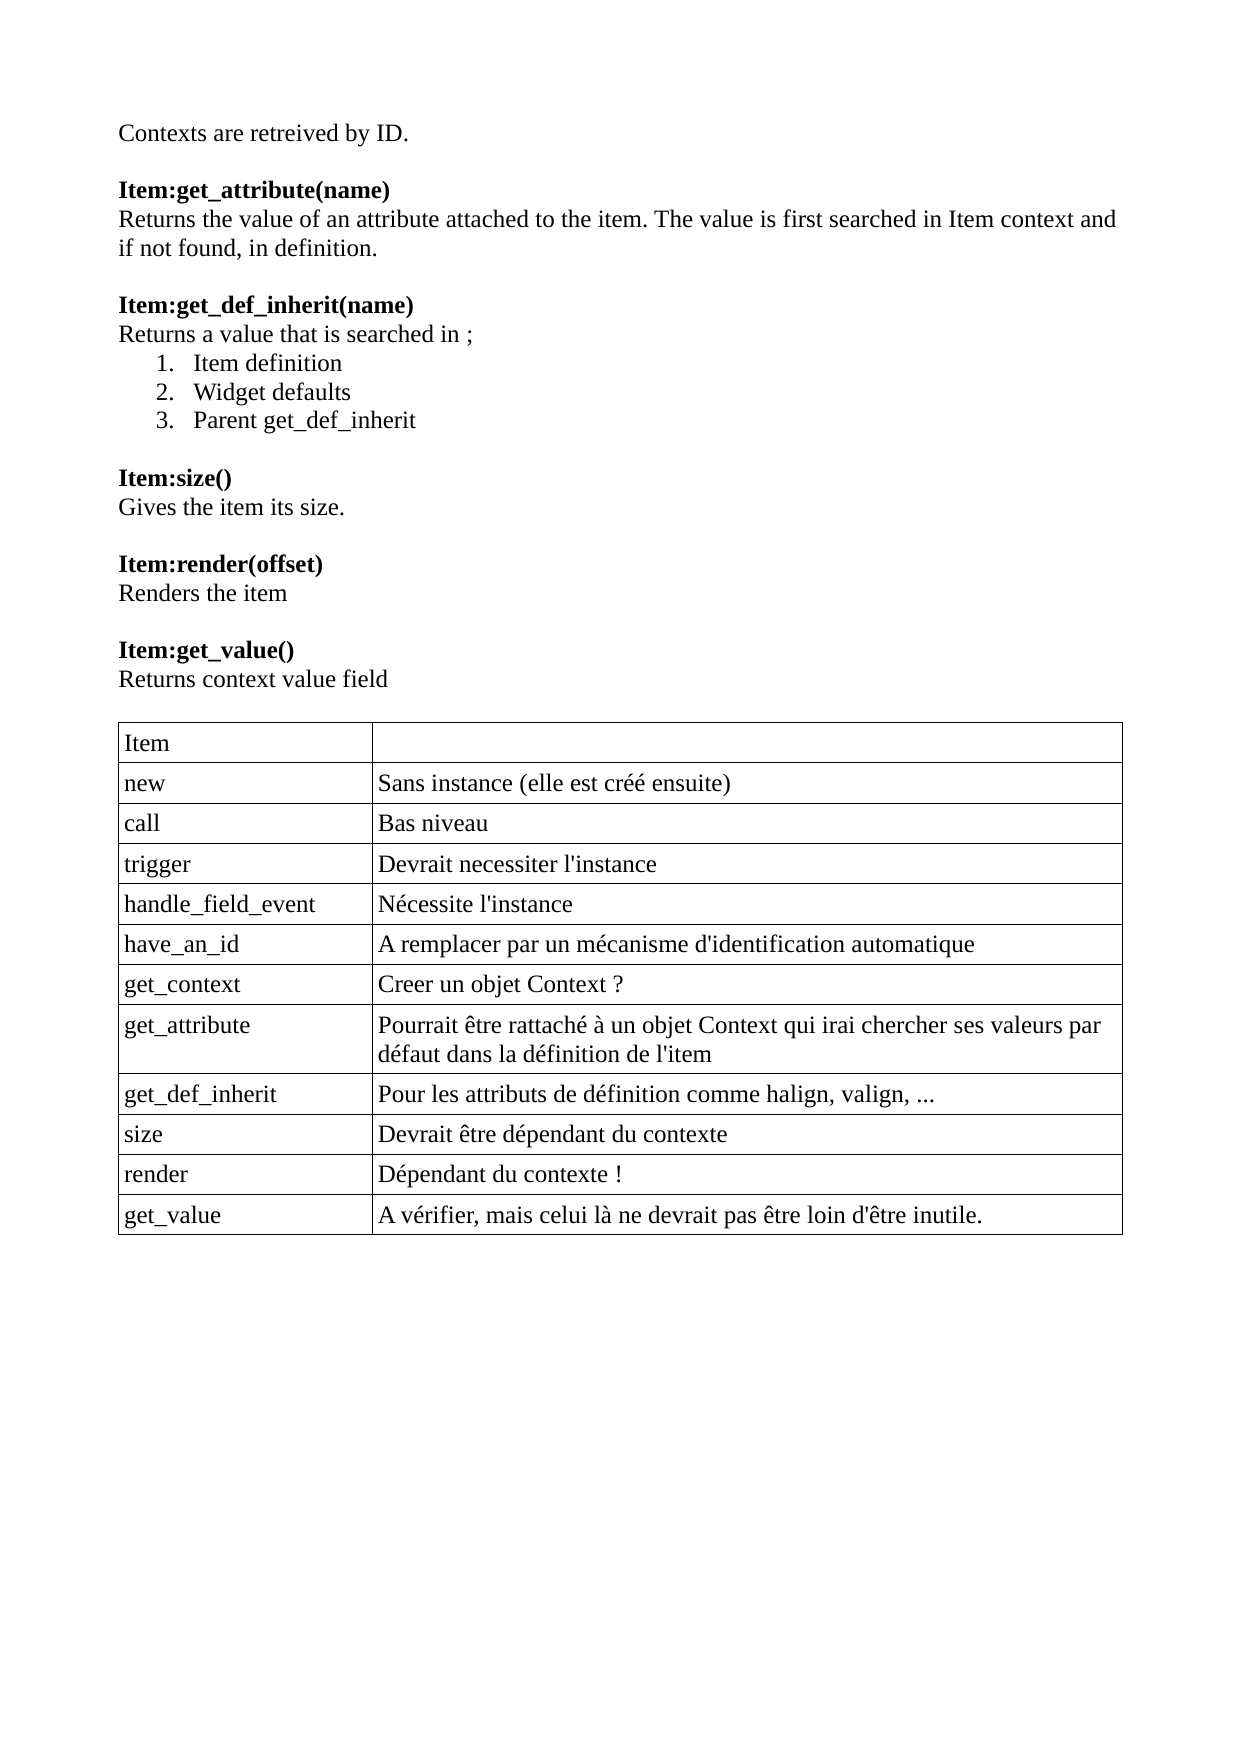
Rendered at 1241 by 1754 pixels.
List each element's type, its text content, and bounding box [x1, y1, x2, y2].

list Widget defaults [156, 377, 1122, 406]
table_cell get_context [119, 965, 372, 1004]
text Returns a value that is searched in ; [118, 319, 1122, 348]
table_cell render [119, 1155, 372, 1194]
table_cell Pour les attributs de définition comme halign, valign, ... [373, 1074, 1122, 1113]
table_cell A remplacer par un mécanisme d'identification automatique [373, 925, 1122, 964]
text Renders the item [118, 578, 1122, 607]
text Returns the value of an attribute attached to the item. The value is first searched in Item context and if not found, in definition. [118, 204, 1122, 262]
table_cell A vérifier, mais celui là ne devrait pas être loin d'être inutile. [373, 1195, 1122, 1234]
table_cell get_value [119, 1195, 372, 1234]
table_cell Devrait necessiter l'instance [373, 844, 1122, 883]
text Returns context value field [118, 664, 1122, 693]
table_cell handle_field_event [119, 884, 372, 923]
table_cell Nécessite l'instance [373, 884, 1122, 923]
table_cell Bas niveau [373, 804, 1122, 843]
table_cell Pourrait être rattaché à un objet Context qui irai chercher ses valeurs par défaut dans la définition de l'item [373, 1005, 1122, 1073]
table_cell Dépendant du contexte ! [373, 1155, 1122, 1194]
text Item:render(offset) [118, 549, 1122, 578]
text Gives the item its size. [118, 492, 1122, 521]
table_cell get_attribute [119, 1005, 372, 1073]
table_cell get_def_inherit [119, 1074, 372, 1113]
text Item:get_def_inherit(name) [118, 291, 1122, 319]
table_cell size [119, 1115, 372, 1154]
table_header Item [119, 723, 372, 762]
text Contexts are retreived by ID. [118, 118, 1122, 147]
table_cell call [119, 804, 372, 843]
table_header [373, 723, 1122, 762]
table_cell Sans instance (elle est créé ensuite) [373, 763, 1122, 802]
text Item:get_value() [118, 636, 1122, 664]
table_cell Creer un objet Context ? [373, 965, 1122, 1004]
table_cell new [119, 763, 372, 802]
table_cell have_an_id [119, 925, 372, 964]
list Item definition [156, 348, 1122, 377]
table_cell trigger [119, 844, 372, 883]
text Item:get_attribute(name) [118, 176, 1122, 204]
table_cell Devrait être dépendant du contexte [373, 1115, 1122, 1154]
text Item:size() [118, 463, 1122, 492]
list Parent get_def_inherit [156, 406, 1122, 434]
